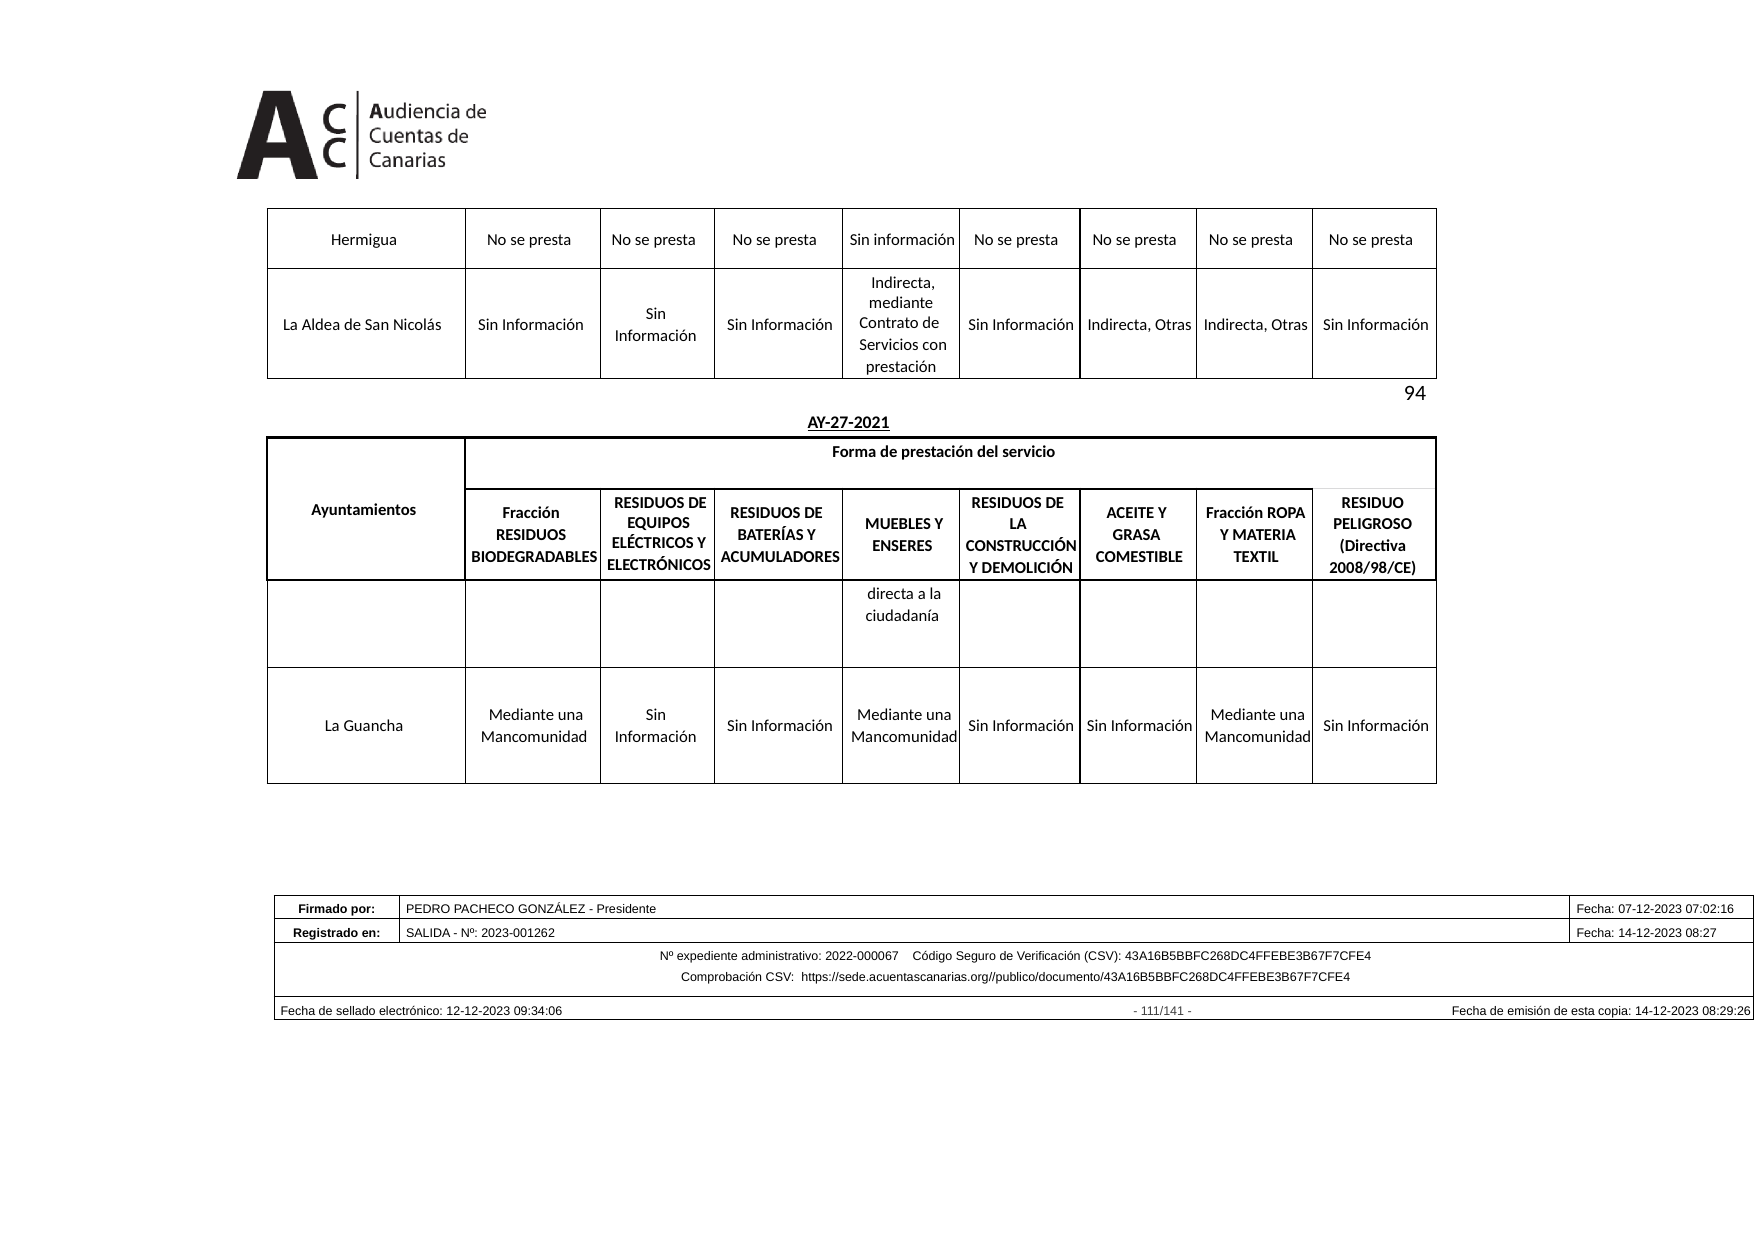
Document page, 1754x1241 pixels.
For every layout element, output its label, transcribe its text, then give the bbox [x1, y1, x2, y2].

table_cell RESIDUOS DE EQUIPOS ELÉCTRICOS Y ELECTRÓNICOS [601, 490, 714, 579]
table_cell La Aldea de San Nicolás [268, 269, 465, 378]
table_cell Sin Información [1313, 668, 1436, 782]
table_cell Indirecta, Otras [1197, 269, 1312, 378]
table_cell No se presta [466, 209, 600, 267]
table_cell RESIDUO PELIGROSO (Directiva 2008/98/CE) [1313, 489, 1435, 579]
table_cell Indirecta, Otras [1081, 269, 1196, 378]
table_cell Hermigua [268, 209, 465, 267]
table_cell Sin Información [715, 668, 842, 782]
table_cell Indirecta, mediante Contrato de Servicios con prestación [843, 269, 959, 378]
table_cell Sin Información [601, 668, 714, 782]
table_cell [1081, 581, 1196, 667]
table_cell RESIDUOS DE LA CONSTRUCCIÓN Y DEMOLICIÓN [960, 490, 1079, 579]
table_cell Fracción ROPA Y MATERIA TEXTIL [1197, 490, 1312, 579]
table_cell [715, 581, 842, 667]
table_cell Fracción RESIDUOS BIODEGRADABLES [466, 490, 600, 579]
table_cell Mediante una Mancomunidad [1197, 668, 1312, 782]
table_cell Sin Información [1081, 668, 1196, 782]
table_cell Mediante una Mancomunidad [843, 668, 959, 782]
table_cell Sin Información [1313, 269, 1436, 378]
table_header Forma de prestación del servicio [466, 439, 1080, 487]
table_cell ACEITE Y GRASA COMESTIBLE [1081, 490, 1196, 579]
table_cell Sin Información [466, 269, 600, 378]
table_header [1080, 439, 1313, 487]
table_cell Sin Información [601, 269, 714, 378]
table_cell [960, 581, 1079, 667]
table_cell Sin Información [715, 269, 842, 378]
table_cell No se presta [601, 209, 714, 267]
table_cell No se presta [960, 209, 1079, 267]
table_cell MUEBLES Y ENSERES [843, 490, 959, 579]
table_cell Sin información [843, 209, 959, 267]
table_cell [1197, 581, 1312, 667]
table_cell [268, 581, 465, 667]
table_header Ayuntamientos [268, 439, 464, 579]
table_cell La Guancha [268, 668, 465, 782]
table_cell [466, 581, 600, 667]
table_cell No se presta [715, 209, 842, 267]
table_cell Mediante una Mancomunidad [466, 668, 600, 782]
table_cell No se presta [1313, 209, 1436, 267]
table_cell RESIDUOS DE BATERÍAS Y ACUMULADORES [715, 490, 842, 579]
table_cell directa a la ciudadanía [843, 581, 959, 667]
text AY-27-2021 [807, 408, 1429, 434]
table_cell [601, 581, 714, 667]
table_cell No se presta [1197, 209, 1312, 267]
table_header [1313, 439, 1435, 487]
table_cell [1313, 581, 1436, 667]
table_cell No se presta [1081, 209, 1196, 267]
text 94 [274, 379, 1431, 406]
table_cell Sin Información [960, 668, 1079, 782]
table_cell Sin Información [960, 269, 1079, 378]
